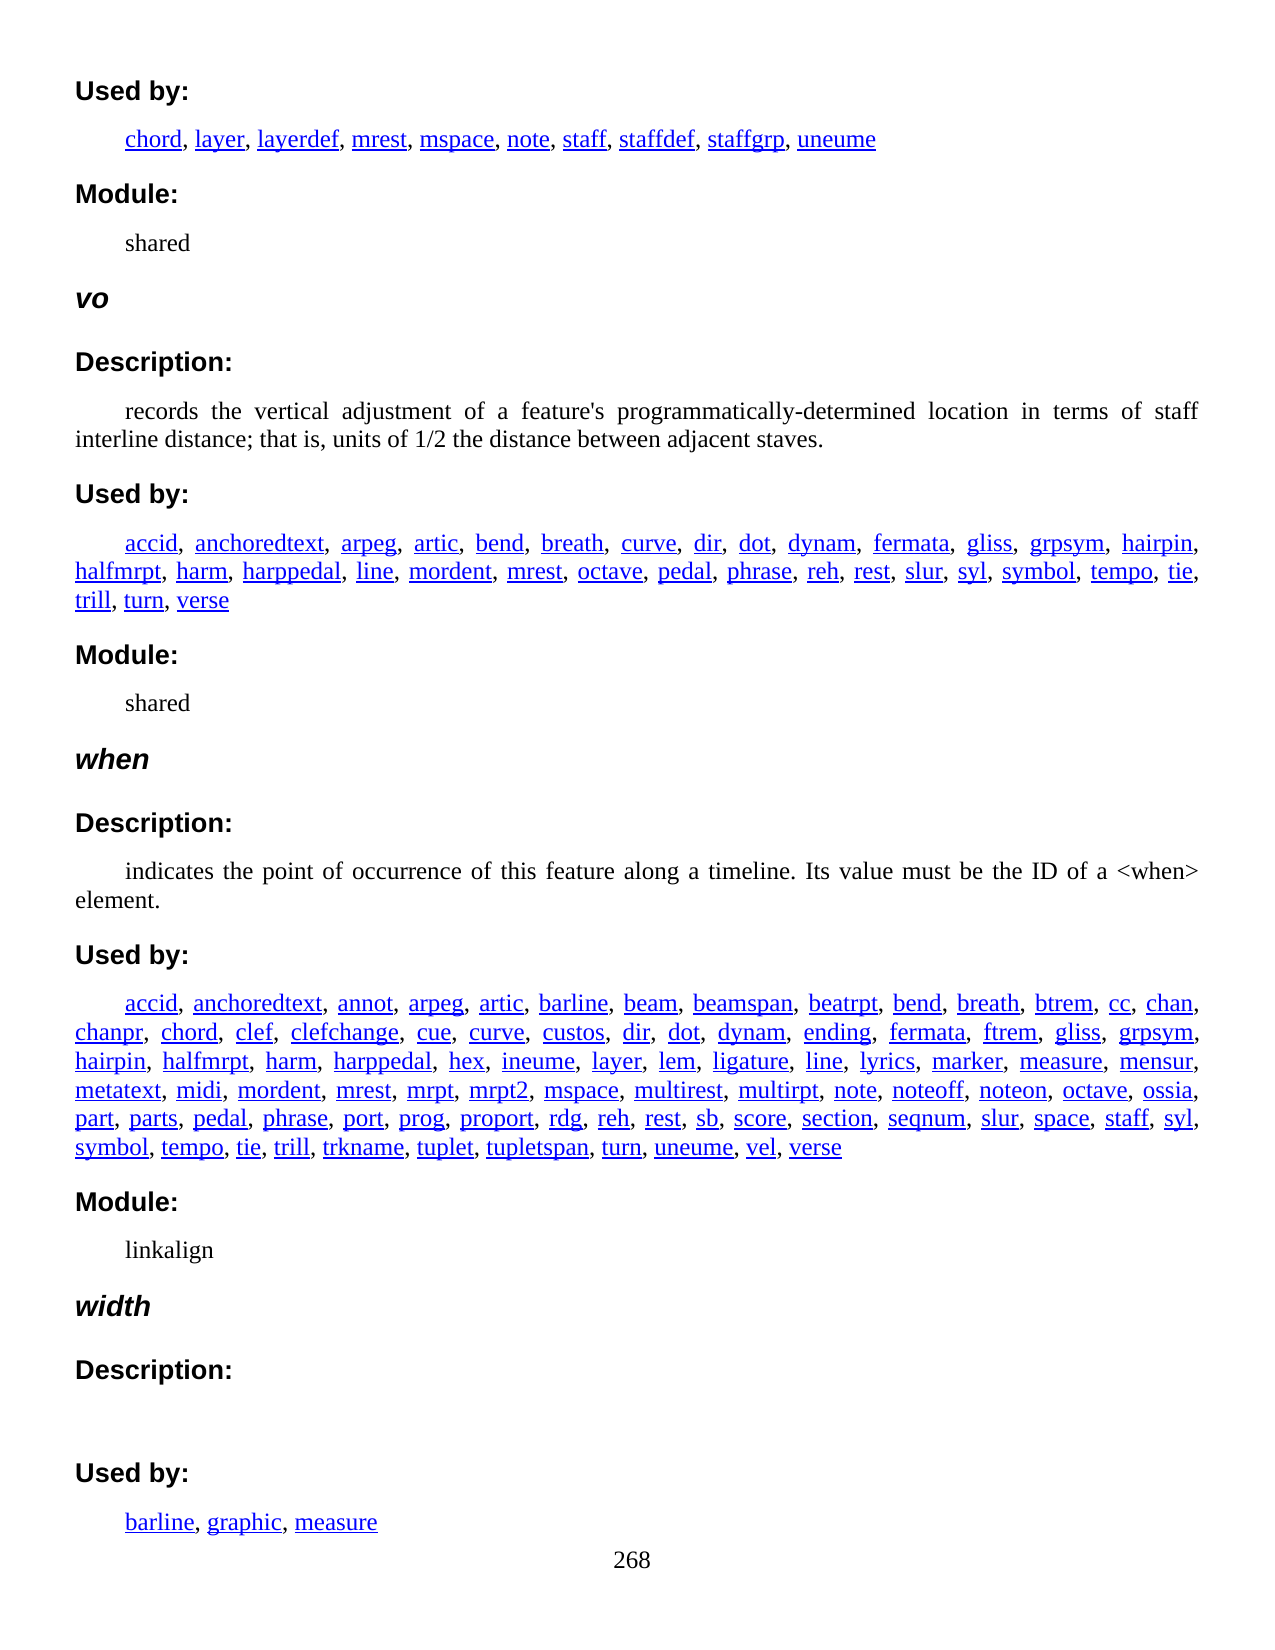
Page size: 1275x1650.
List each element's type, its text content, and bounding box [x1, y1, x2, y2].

subtitle Description: [75, 1354, 1200, 1385]
subtitle Description: [75, 346, 1200, 377]
text linkalign [75, 1235, 1200, 1264]
subtitle width [75, 1289, 1200, 1323]
subtitle Used by: [75, 75, 1200, 106]
text accid, anchoredtext, arpeg, artic, bend, breath, curve, dir, dot, dynam, fermata, gliss, grpsym, hairpin, halfmrpt, harm, harppedal, line, mordent, mrest, octave, pedal, phrase, reh, rest, slur, syl, symbol, tempo, tie, trill, turn, verse [75, 528, 1200, 614]
text barline, graphic, measure [75, 1507, 1200, 1535]
text accid, anchoredtext, annot, arpeg, artic, barline, beam, beamspan, beatrpt, bend, breath, btrem, cc, chan, chanpr, chord, clef, clefchange, cue, curve, custos, dir, dot, dynam, ending, fermata, ftrem, gliss, grpsym, hairpin, halfmrpt, harm, harppedal, hex, ineume, layer, lem, ligature, line, lyrics, marker, measure, mensur, metatext, midi, mordent, mrest, mrpt, mrpt2, mspace, multirest, multirpt, note, noteoff, noteon, octave, ossia, part, parts, pedal, phrase, port, prog, proport, rdg, reh, rest, sb, score, section, seqnum, slur, space, staff, syl, symbol, tempo, tie, trill, trkname, tuplet, tupletspan, turn, uneume, vel, verse [75, 988, 1200, 1161]
subtitle Module: [75, 178, 1200, 209]
text chord, layer, layerdef, mrest, mspace, note, staff, staffdef, staffgrp, uneume [75, 124, 1200, 153]
subtitle Module: [75, 639, 1200, 670]
subtitle Used by: [75, 1457, 1200, 1488]
subtitle Used by: [75, 478, 1200, 509]
text records the vertical adjustment of a feature's programmatically-determined location in terms of staff interline distance; that is, units of 1/2 the distance between adjacent staves. [75, 396, 1200, 453]
subtitle Description: [75, 807, 1200, 838]
subtitle when [75, 742, 1200, 776]
subtitle Used by: [75, 939, 1200, 970]
text indicates the point of occurrence of this feature along a timeline. Its value must be the ID of a <when> element. [75, 856, 1200, 914]
subtitle Module: [75, 1186, 1200, 1217]
text shared [75, 228, 1200, 256]
subtitle vo [75, 281, 1200, 315]
text shared [75, 688, 1200, 717]
